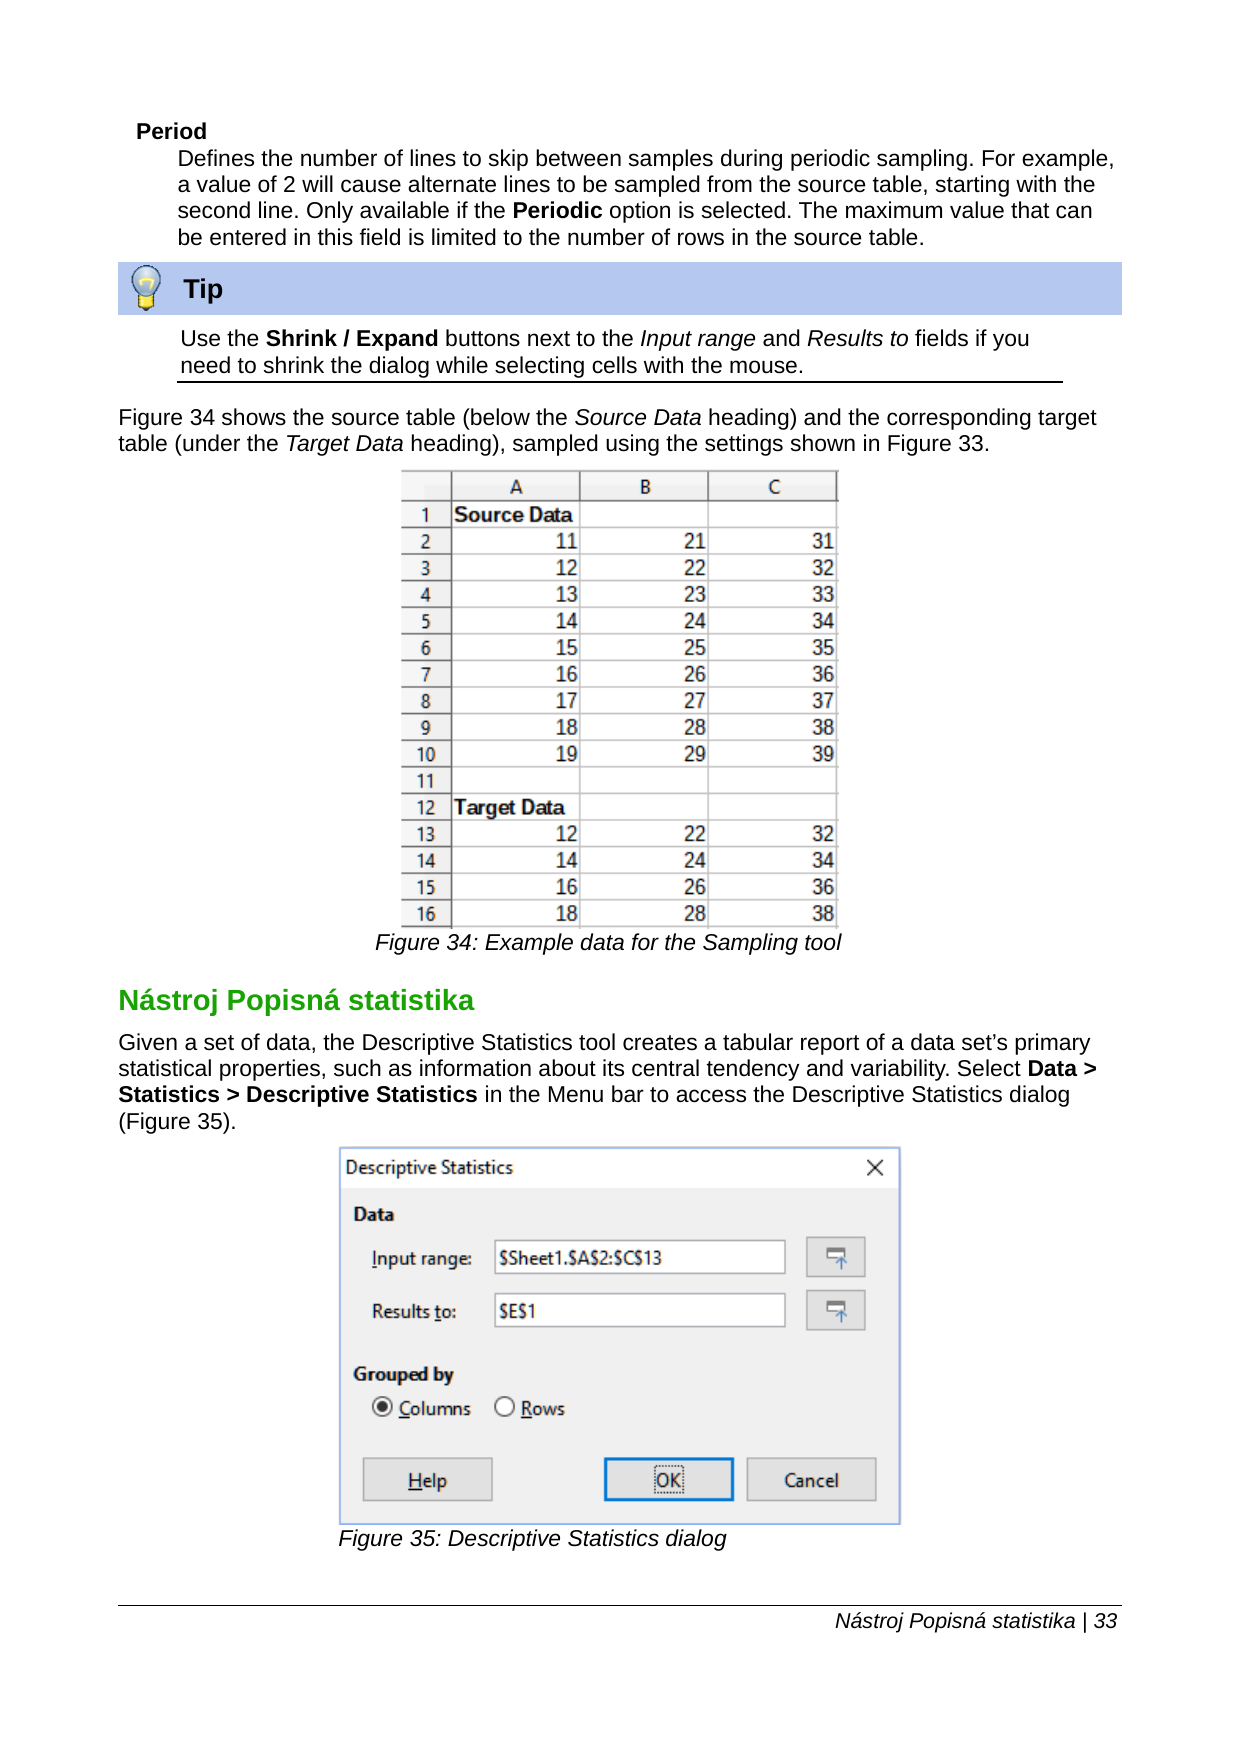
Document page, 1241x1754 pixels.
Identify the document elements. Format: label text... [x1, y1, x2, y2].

text Figure 35: Descriptive Statistics dialog [338, 1525, 902, 1551]
text Defines the number of lines to skip between samples during periodic sampling. For example, a value of 2 will cause alternate lines to be sampled from the source table, starting with the second line. Only available if the Periodic option is selected. The maximum value that can be entered in this field is limited to the number of rows in the source table. [177, 144, 1122, 250]
text Given a set of data, the Descriptive Statistics tool creates a tabular report of a data set’s primary statistical properties, such as information about its central tendency and variability. Select Data > Statistics > Descriptive Statistics in the Menu bar to access the Descriptive Statistics dialog (Figure 35). [118, 1029, 1122, 1134]
text Figure 34 shows the source table (below the Source Data heading) and the corresponding target table (under the Target Data heading), sampled using the settings shown in Figure 33. [118, 404, 1122, 457]
text Figure 34: Example data for the Sampling tool [375, 469, 865, 955]
picture [401, 469, 839, 929]
text Period [136, 118, 1122, 144]
subtitle Tip [118, 262, 1122, 315]
picture [119, 263, 170, 314]
picture [338, 1146, 902, 1525]
text Use the Shrink / Expand buttons next to the Input range and Results to fields if you need to shrink the dialog while selecting cells with the mouse. [177, 322, 1063, 381]
subtitle Nástroj Popisná statistika [118, 983, 1122, 1017]
